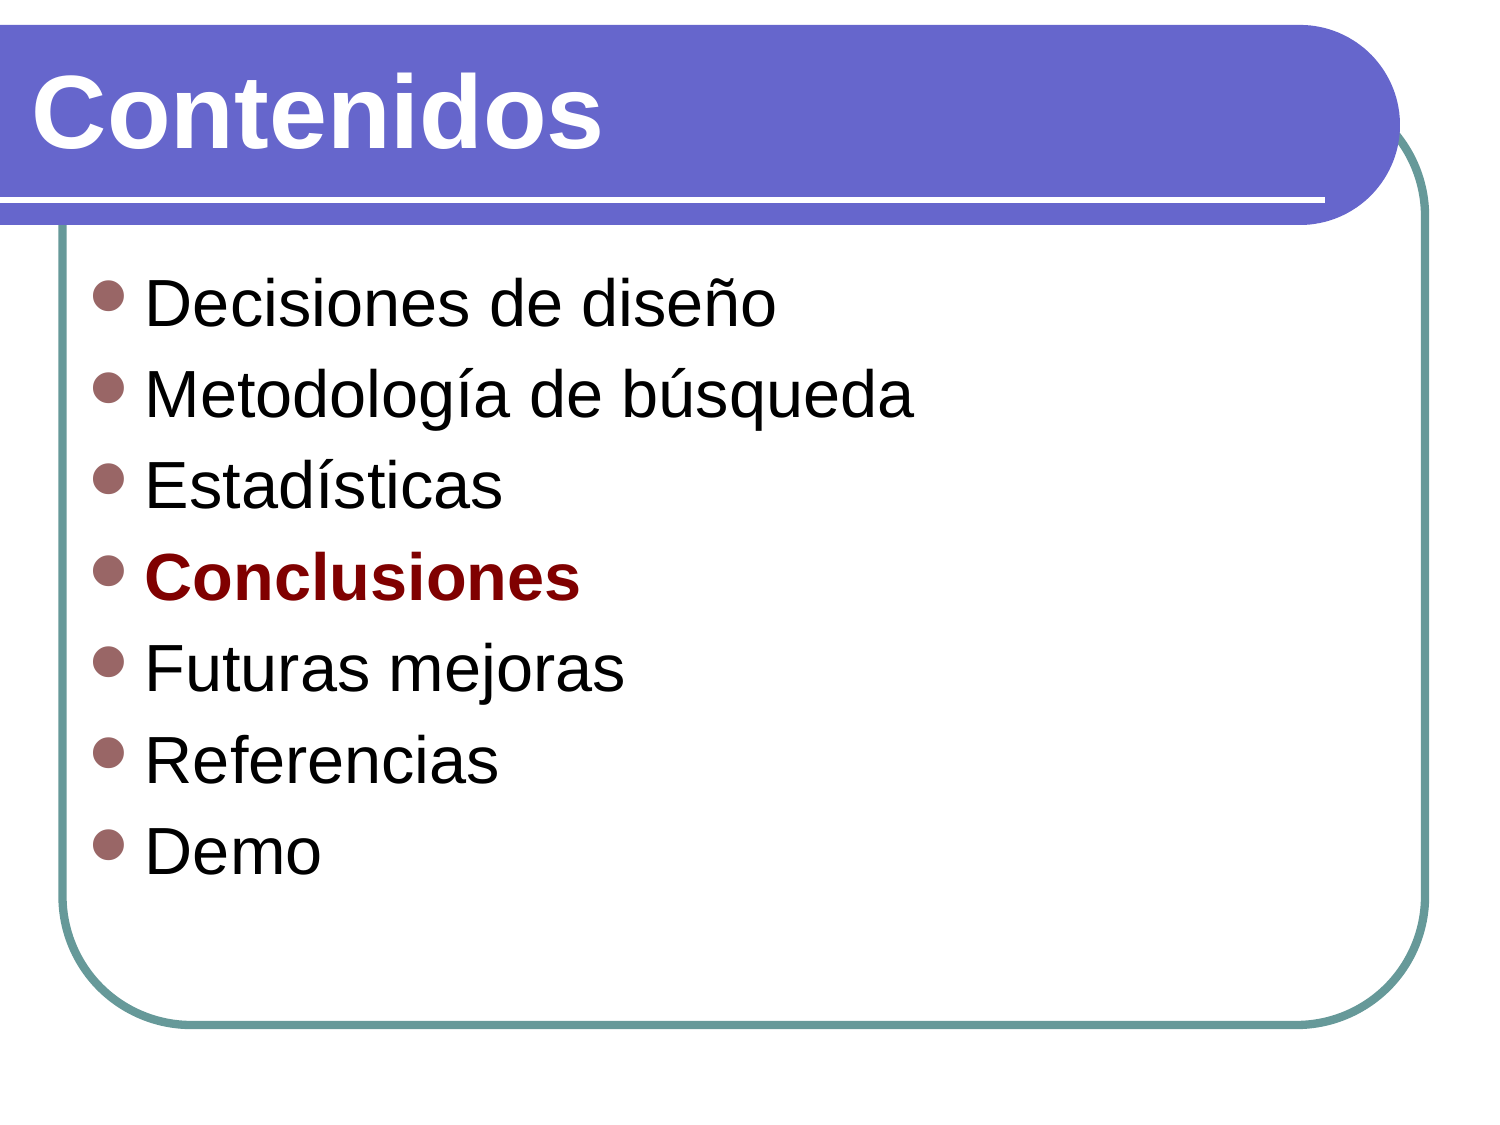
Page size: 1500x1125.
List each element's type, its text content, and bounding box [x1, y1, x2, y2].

title Contenidos [31, 0, 1347, 226]
list Decisiones de diseño Metodología de búsqueda Estadísticas Conclusiones Futuras mejoras Referencias Demo [88, 265, 1318, 890]
